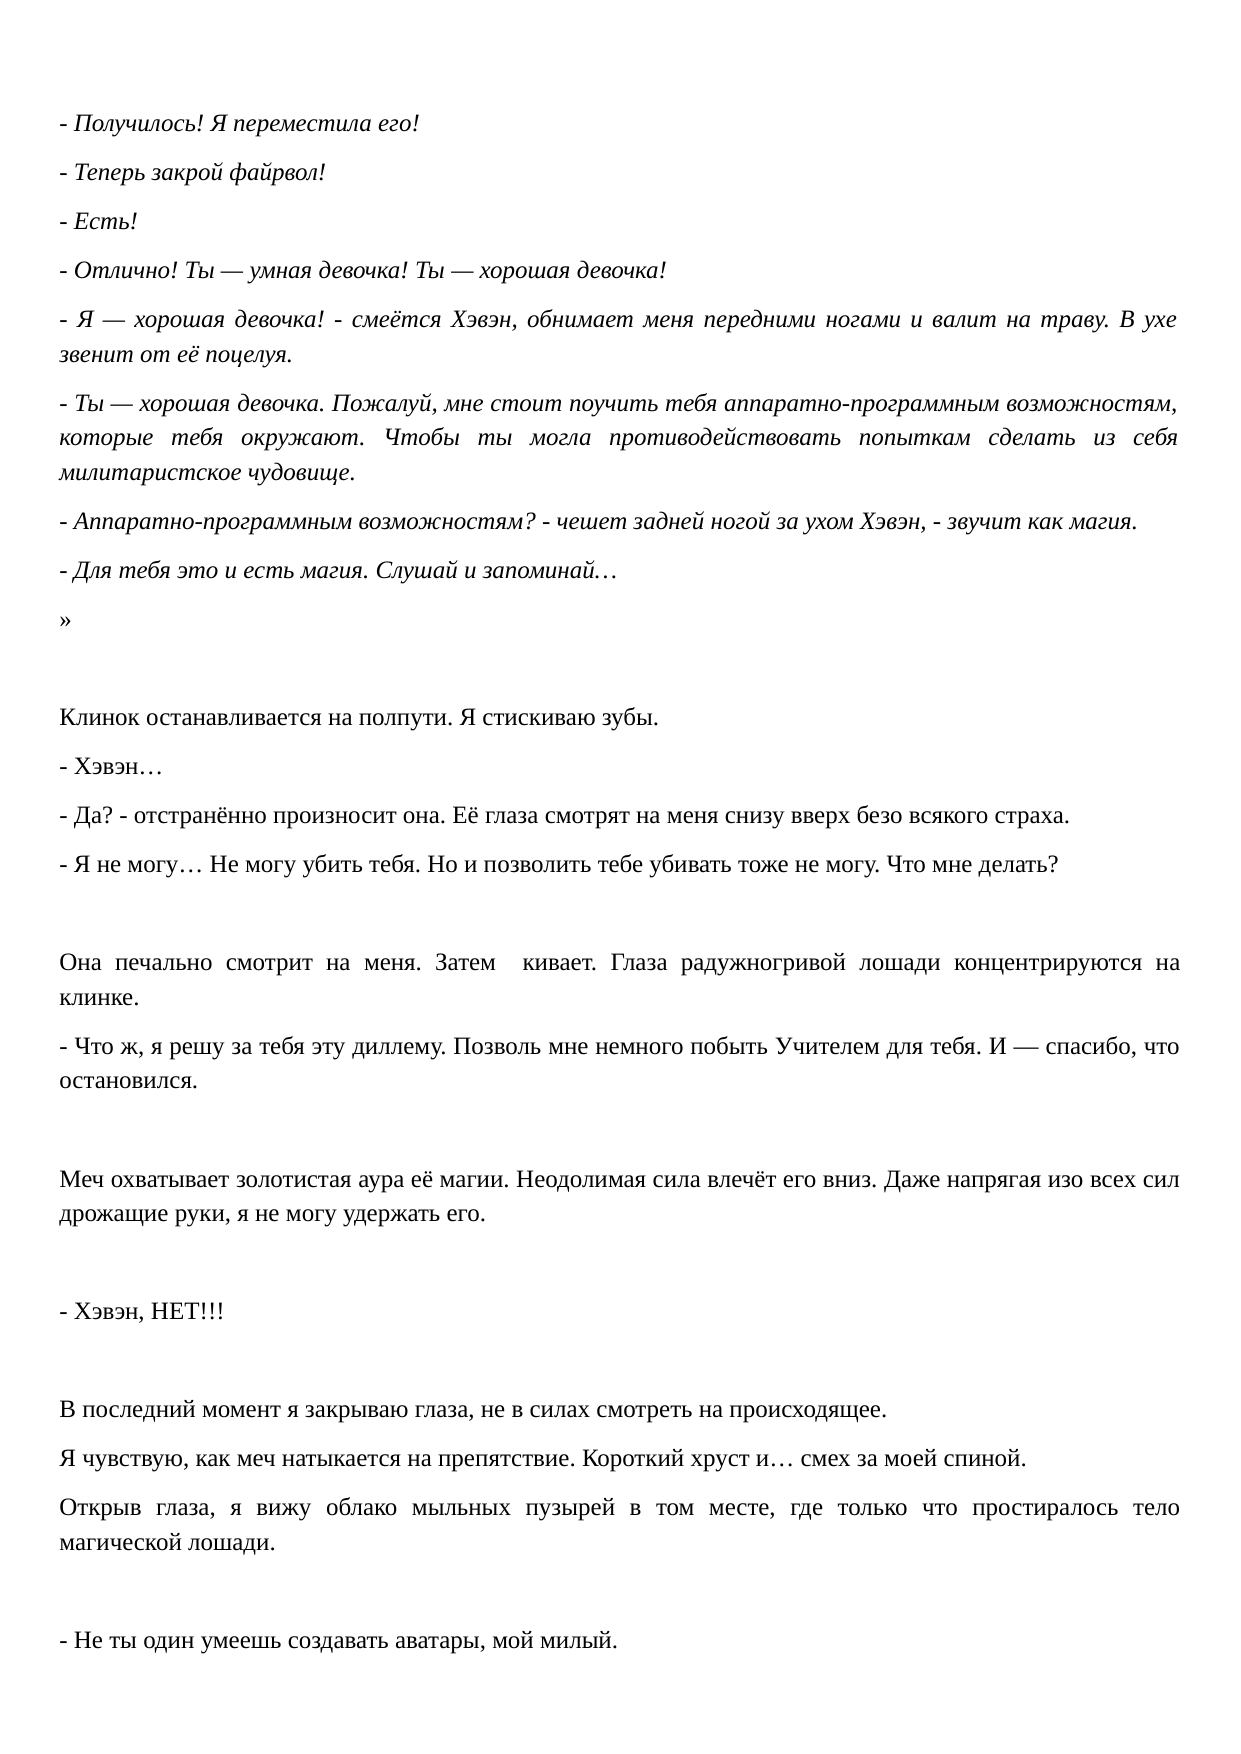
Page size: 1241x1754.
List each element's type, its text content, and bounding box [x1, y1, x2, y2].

text - Получилось! Я переместила его! [59, 108, 1181, 137]
text - Да? - отстранённо произносит она. Её глаза смотрят на меня снизу вверх безо всякого страха. [59, 800, 1181, 829]
text Открыв глаза, я вижу облако мыльных пузырей в том месте, где только что простиралось тело магической лошади. [59, 1492, 1181, 1556]
text - Ты — хорошая девочка. Пожалуй, мне стоит поучить тебя аппаратно-программным возможностям, которые тебя окружают. Чтобы ты могла противодействовать попыткам сделать из себя милитаристское чудовище. [59, 388, 1181, 486]
text - Я — хорошая девочка! - смеётся Хэвэн, обнимает меня передними ногами и валит на траву. В ухе звенит от её поцелуя. [59, 304, 1181, 368]
text » [59, 604, 1181, 633]
text - Хэвэн… [59, 751, 1181, 780]
text - Аппаратно-программным возможностям? - чешет задней ногой за ухом Хэвэн, - звучит как магия. [59, 506, 1181, 535]
text Я чувствую, как меч натыкается на препятствие. Короткий хруст и… смех за моей спиной. [59, 1443, 1181, 1472]
text - Я не могу… Не могу убить тебя. Но и позволить тебе убивать тоже не могу. Что мне делать? [59, 849, 1181, 878]
text В последний момент я закрываю глаза, не в силах смотреть на происходящее. [59, 1394, 1181, 1423]
text - Не ты один умеешь создавать аватары, мой милый. [59, 1625, 1181, 1654]
text - Отлично! Ты — умная девочка! Ты — хорошая девочка! [59, 255, 1181, 284]
text - Есть! [59, 206, 1181, 235]
text - Теперь закрой файрвол! [59, 157, 1181, 186]
text - Для тебя это и есть магия. Слушай и запоминай… [59, 555, 1181, 584]
text Меч охватывает золотистая аура её магии. Неодолимая сила влечёт его вниз. Даже напрягая изо всех сил дрожащие руки, я не могу удержать его. [59, 1164, 1181, 1227]
text - Хэвэн, НЕТ!!! [59, 1296, 1181, 1325]
text Она печально смотрит на меня. Затем кивает. Глаза радужногривой лошади концентрируются на клинке. [59, 947, 1181, 1011]
text Клинок останавливается на полпути. Я стискиваю зубы. [59, 702, 1181, 731]
text - Что ж, я решу за тебя эту диллему. Позволь мне немного побыть Учителем для тебя. И — спасибо, что остановился. [59, 1031, 1181, 1094]
